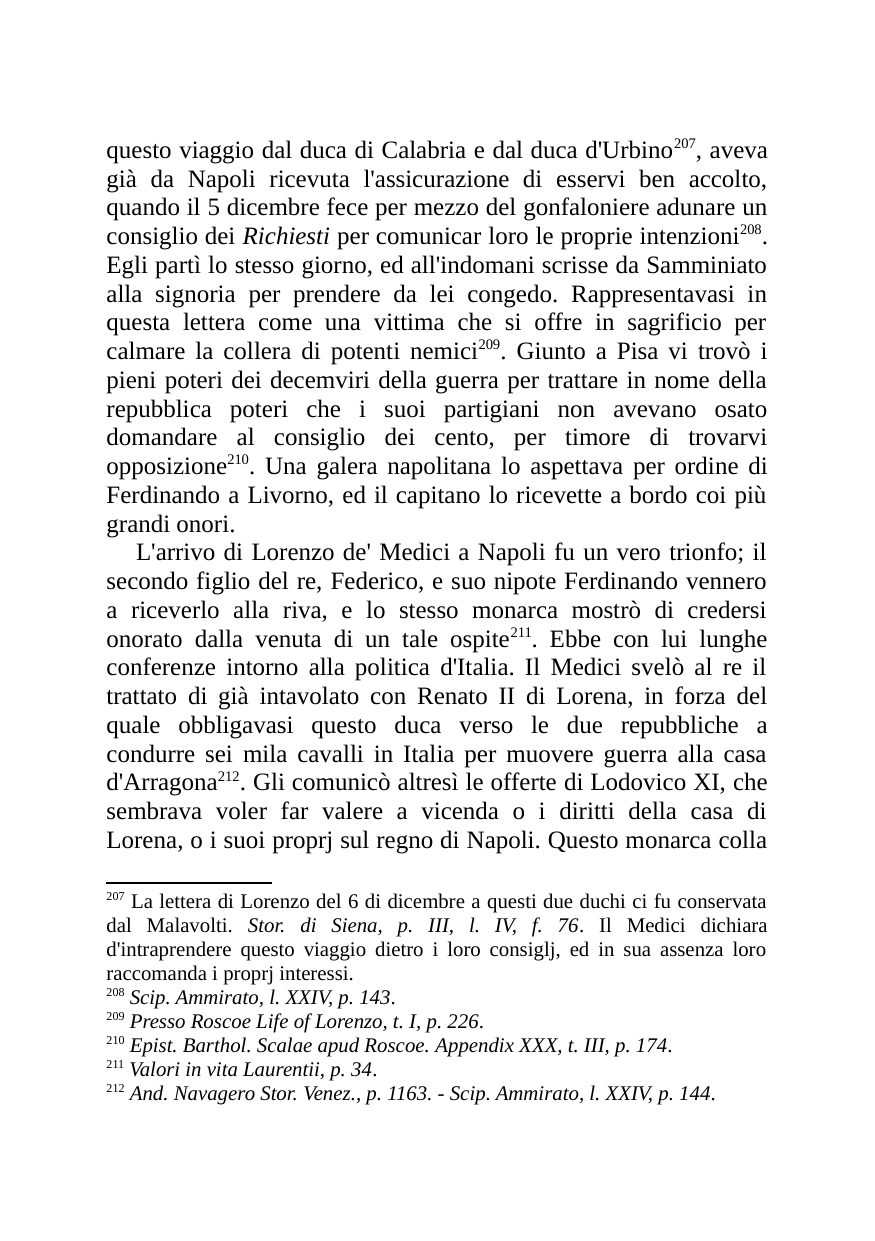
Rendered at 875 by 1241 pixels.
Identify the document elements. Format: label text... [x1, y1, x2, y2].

text questo viaggio dal duca di Calabria e dal duca d'Urbino, aveva già da Napoli ricevuta l'assicurazione di esservi ben accolto, quando il 5 dicembre fece per mezzo del gonfaloniere adunare un consiglio dei Richiesti per comunicar loro le proprie intenzioni. Egli partì lo stesso giorno, ed all'indomani scrisse da Samminiato alla signoria per prendere da lei congedo. Rappresentavasi in questa lettera come una vittima che si offre in sagrificio per calmare la collera di potenti nemici. Giunto a Pisa vi trovò i pieni poteri dei decemviri della guerra per trattare in nome della repubblica poteri che i suoi partigiani non avevano osato domandare al consiglio dei cento, per timore di trovarvi opposizione. Una galera napolitana lo aspettava per ordine di Ferdinando a Livorno, ed il capitano lo ricevette a bordo coi più grandi onori. [106, 135, 768, 537]
text Scip. Ammirato, l. XXIV, p. 143. [106, 985, 768, 1009]
text And. Navagero Stor. Venez., p. 1163. - Scip. Ammirato, l. XXIV, p. 144. [106, 1081, 768, 1105]
text Presso Roscoe Life of Lorenzo, t. I, p. 226. [106, 1009, 768, 1033]
text Valori in vita Laurentii, p. 34. [106, 1057, 768, 1081]
text La lettera di Lorenzo del 6 di dicembre a questi due duchi ci fu conservata dal Malavolti. Stor. di Siena, p. III, l. IV, f. 76. Il Medici dichiara d'intraprendere questo viaggio dietro i loro consiglj, ed in sua assenza loro raccomanda i proprj interessi. [106, 889, 768, 985]
text L'arrivo di Lorenzo de' Medici a Napoli fu un vero trionfo; il secondo figlio del re, Federico, e suo nipote Ferdinando vennero a riceverlo alla riva, e lo stesso monarca mostrò di credersi onorato dalla venuta di un tale ospite. Ebbe con lui lunghe conferenze intorno alla politica d'Italia. Il Medici svelò al re il trattato di già intavolato con Renato II di Lorena, in forza del quale obbligavasi questo duca verso le due repubbliche a condurre sei mila cavalli in Italia per muovere guerra alla casa d'Arragona. Gli comunicò altresì le offerte di Lodovico XI, che sembrava voler far valere a vicenda o i diritti della casa di Lorena, o i suoi proprj sul regno di Napoli. Questo monarca colla [106, 537, 768, 854]
text Epist. Barthol. Scalae apud Roscoe. Appendix XXX, t. III, p. 174. [106, 1033, 768, 1057]
